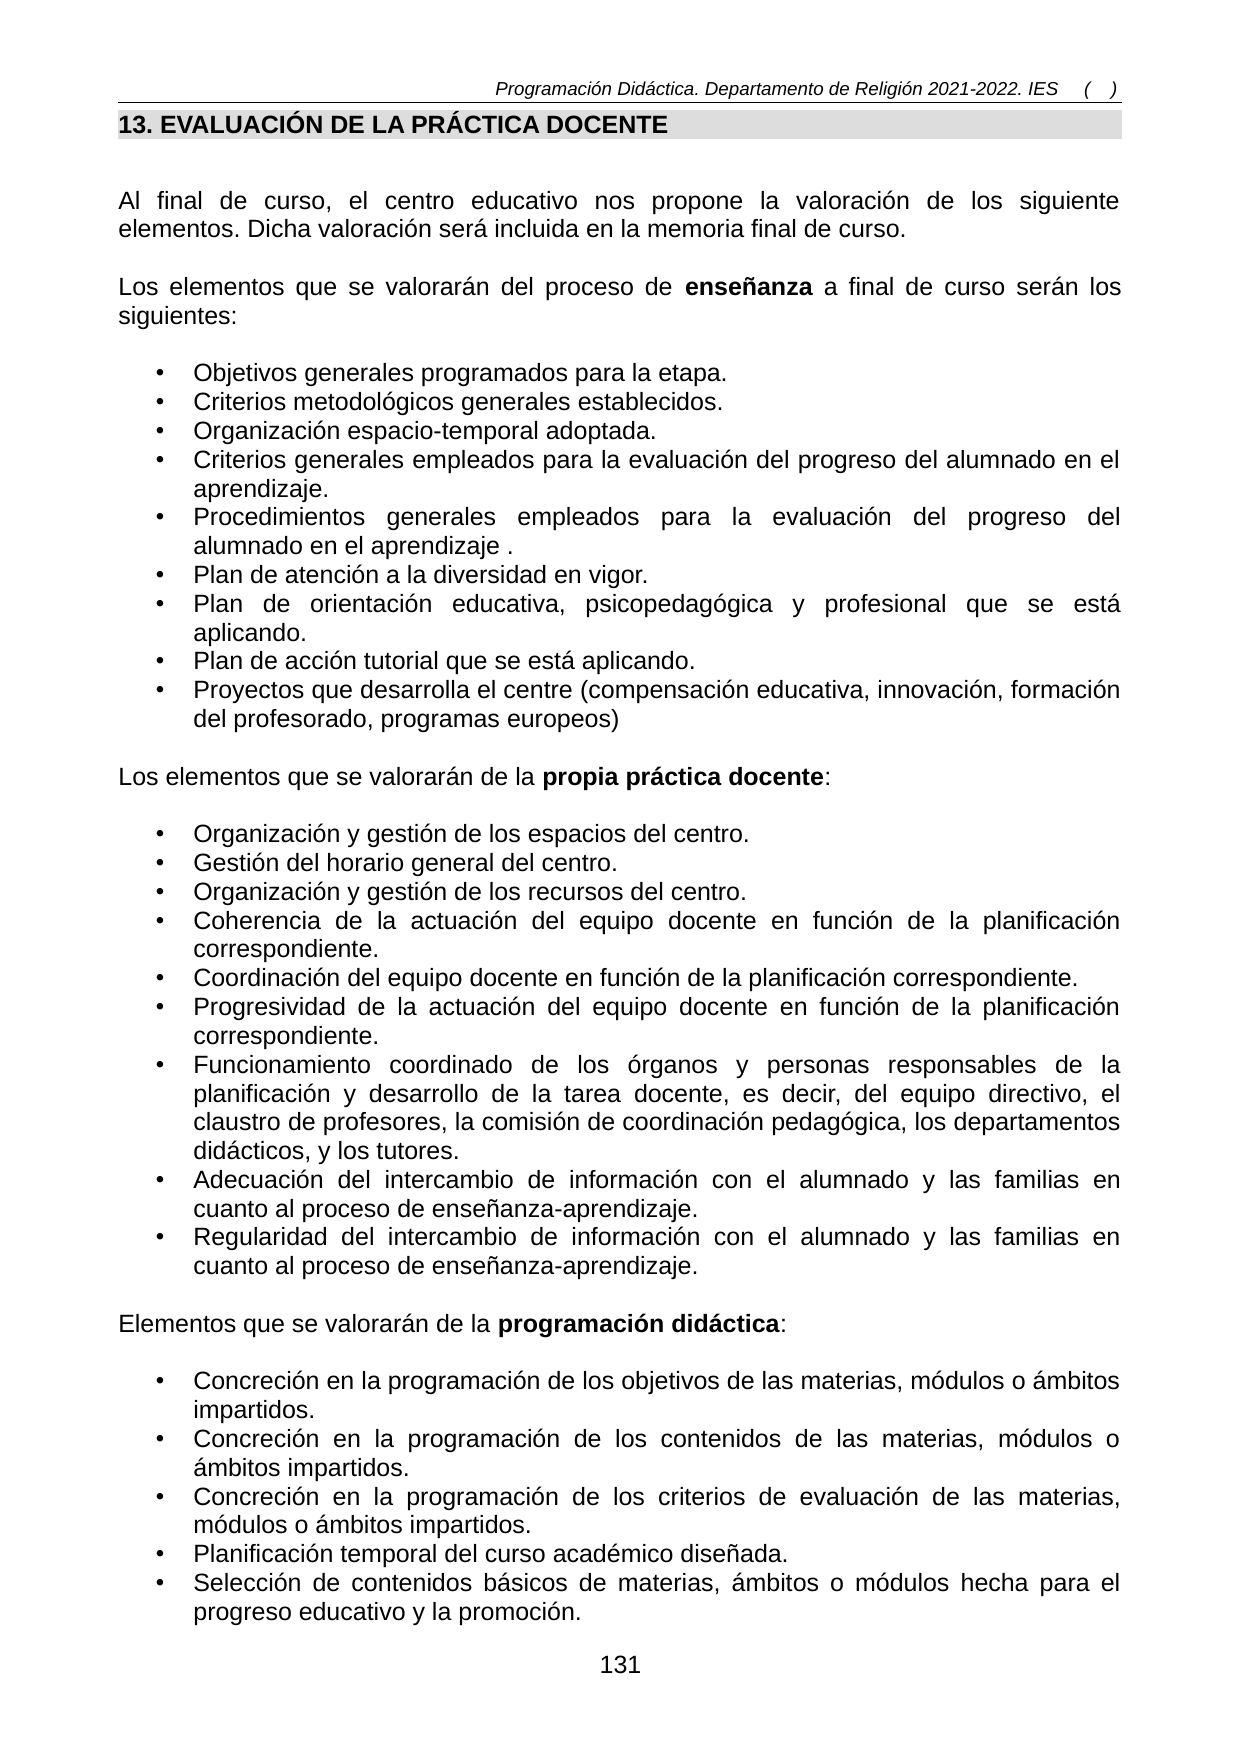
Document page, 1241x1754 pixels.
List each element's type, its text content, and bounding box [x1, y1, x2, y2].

list Progresividad de la actuación del equipo docente en función de la planificación correspondiente. [156, 992, 1122, 1050]
list Planificación temporal del curso académico diseñada. [156, 1539, 1122, 1568]
list Adecuación del intercambio de información con el alumnado y las familias en cuanto al proceso de enseñanza-aprendizaje. [156, 1165, 1122, 1222]
list Plan de atención a la diversidad en vigor. [156, 560, 1122, 589]
list EVALUACIÓN DE LA PRÁCTICA DOCENTE [118, 110, 1122, 139]
list Plan de orientación educativa, psicopedagógica y profesional que se está aplicando. [156, 589, 1122, 646]
list Procedimientos generales empleados para la evaluación del progreso del alumnado en el aprendizaje . [156, 502, 1122, 560]
text Los elementos que se valorarán de la propia práctica docente: [118, 762, 1122, 790]
text Los elementos que se valorarán del proceso de enseñanza a final de curso serán los siguientes: [118, 272, 1122, 329]
text Al final de curso, el centro educativo nos propone la valoración de los siguiente elementos. Dicha valoración será incluida en la memoria final de curso. [118, 186, 1122, 243]
list Concreción en la programación de los objetivos de las materias, módulos o ámbitos impartidos. [156, 1366, 1122, 1424]
list Concreción en la programación de los contenidos de las materias, módulos o ámbitos impartidos. [156, 1424, 1122, 1481]
text Elementos que se valorarán de la programación didáctica: [118, 1309, 1122, 1337]
list Criterios metodológicos generales establecidos. [156, 387, 1122, 416]
list Regularidad del intercambio de información con el alumnado y las familias en cuanto al proceso de enseñanza-aprendizaje. [156, 1222, 1122, 1280]
list Coherencia de la actuación del equipo docente en función de la planificación correspondiente. [156, 906, 1122, 963]
list Objetivos generales programados para la etapa. [156, 358, 1122, 387]
list Organización espacio-temporal adoptada. [156, 416, 1122, 445]
list Gestión del horario general del centro. [156, 848, 1122, 877]
list Criterios generales empleados para la evaluación del progreso del alumnado en el aprendizaje. [156, 445, 1122, 502]
list Funcionamiento coordinado de los órganos y personas responsables de la planificación y desarrollo de la tarea docente, es decir, del equipo directivo, el claustro de profesores, la comisión de coordinación pedagógica, los departamentos didácticos, y los tutores. [156, 1050, 1122, 1165]
list Proyectos que desarrolla el centre (compensación educativa, innovación, formación del profesorado, programas europeos) [156, 675, 1122, 733]
list Concreción en la programación de los criterios de evaluación de las materias, módulos o ámbitos impartidos. [156, 1481, 1122, 1539]
list Organización y gestión de los recursos del centro. [156, 877, 1122, 906]
list Plan de acción tutorial que se está aplicando. [156, 646, 1122, 675]
list Coordinación del equipo docente en función de la planificación correspondiente. [156, 963, 1122, 992]
list Organización y gestión de los espacios del centro. [156, 819, 1122, 848]
list Selección de contenidos básicos de materias, ámbitos o módulos hecha para el progreso educativo y la promoción. [156, 1568, 1122, 1626]
